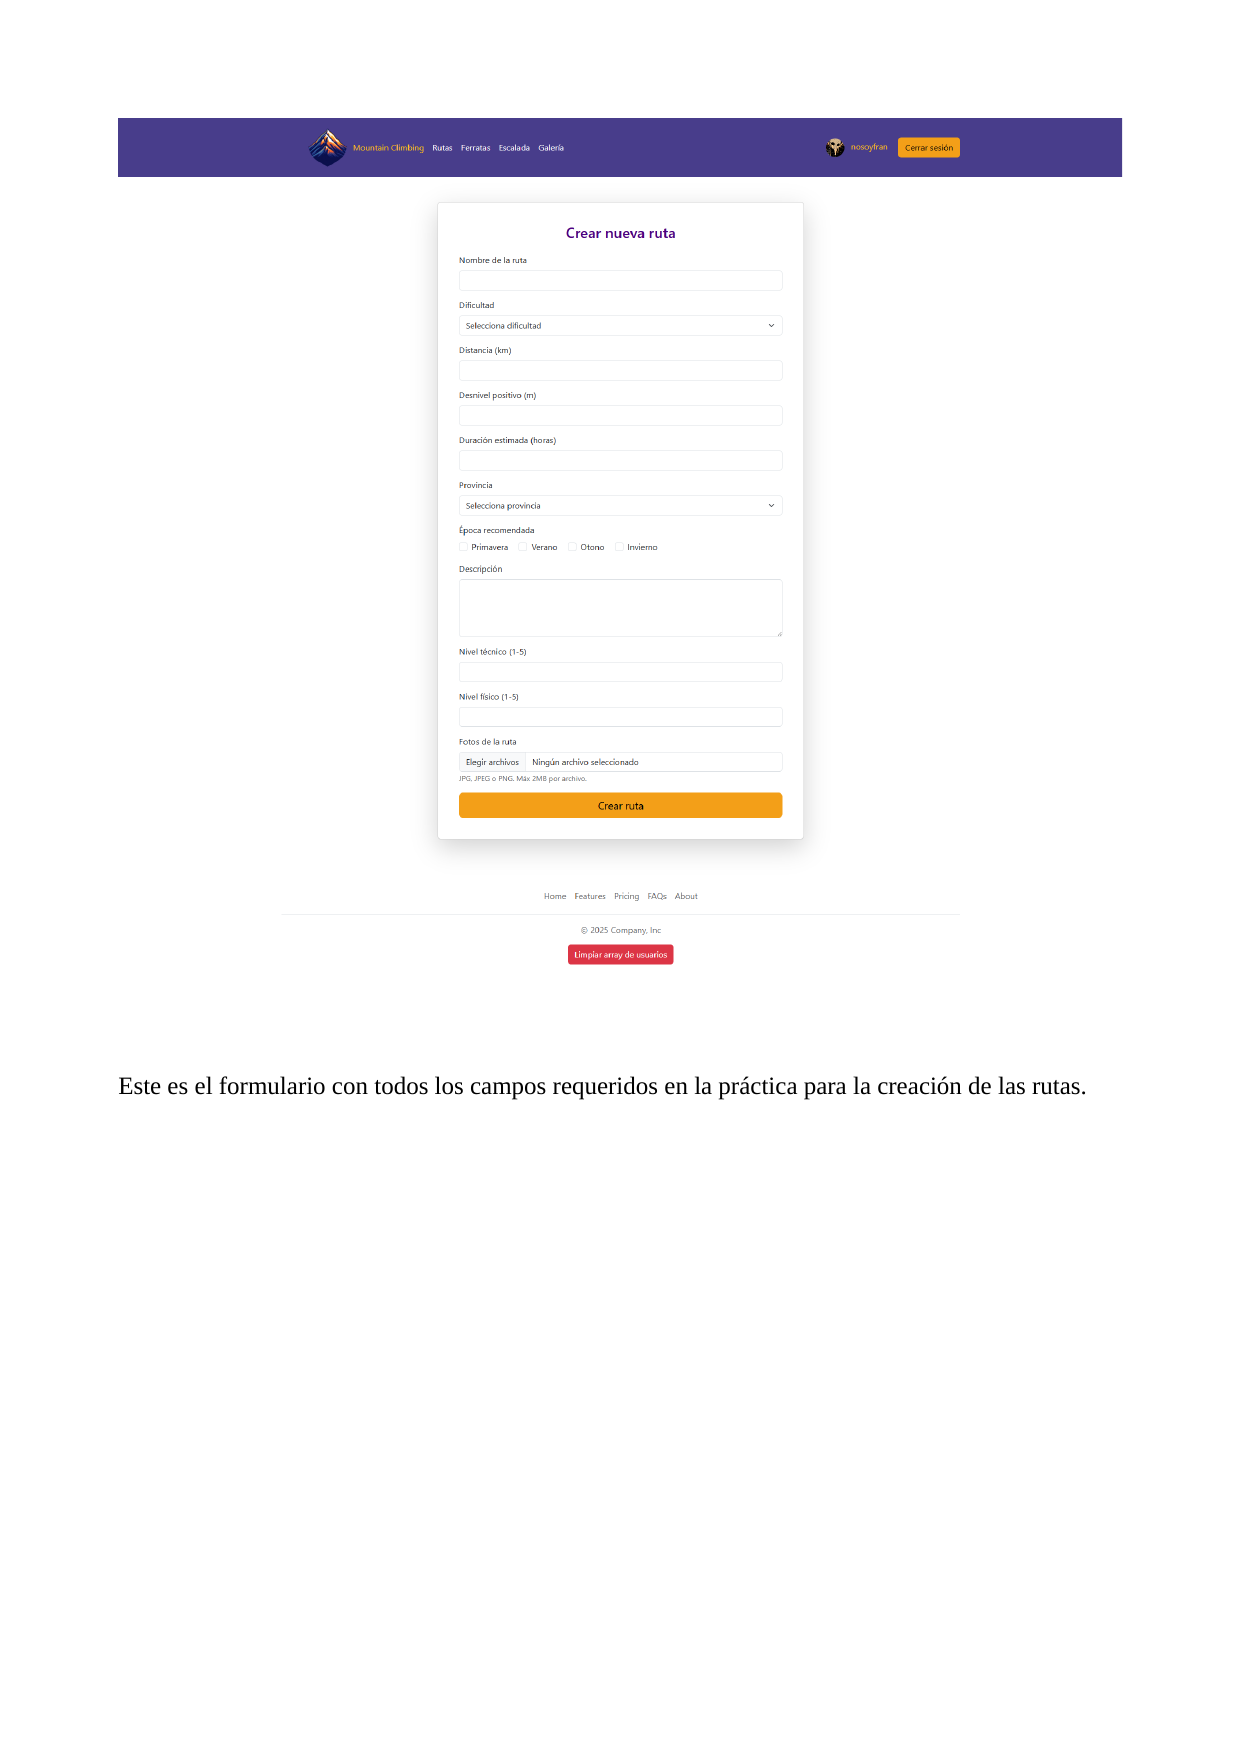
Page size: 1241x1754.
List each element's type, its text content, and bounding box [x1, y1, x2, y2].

text Este es el formulario con todos los campos requeridos en la práctica para la creación de las rutas. [118, 1042, 1122, 1099]
picture [118, 118, 1123, 985]
